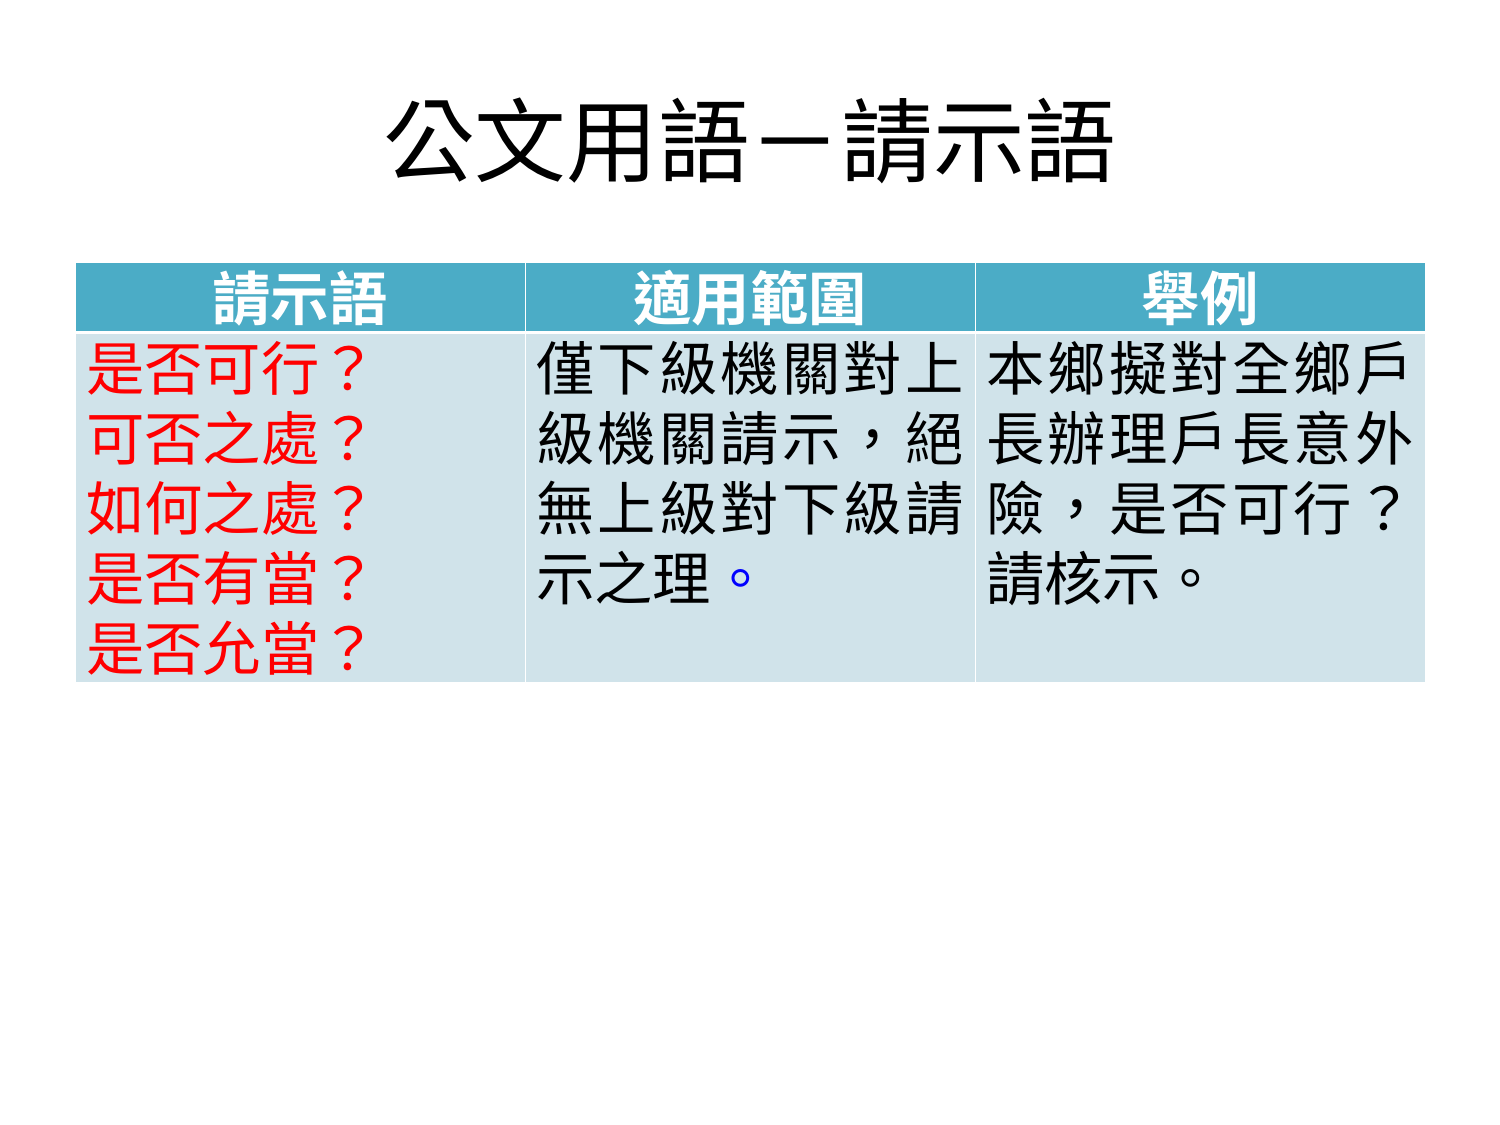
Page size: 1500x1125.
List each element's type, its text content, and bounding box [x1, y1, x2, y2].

title 公文用語－請示語 [75, 45, 1426, 233]
table_cell 本鄉擬對全鄉戶長辦理戶長意外險，是否可行？請核示。 [976, 334, 1425, 682]
table_header 適用範圍 [526, 263, 975, 331]
table_header 舉例 [976, 263, 1425, 331]
table_cell 是否可行？ 可否之處？ 如何之處？ 是否有當？ 是否允當？ [76, 334, 525, 682]
table_cell 僅下級機關對上級機關請示，絕無上級對下級請示之理。 [526, 334, 975, 682]
table_header 請示語 [76, 263, 525, 331]
